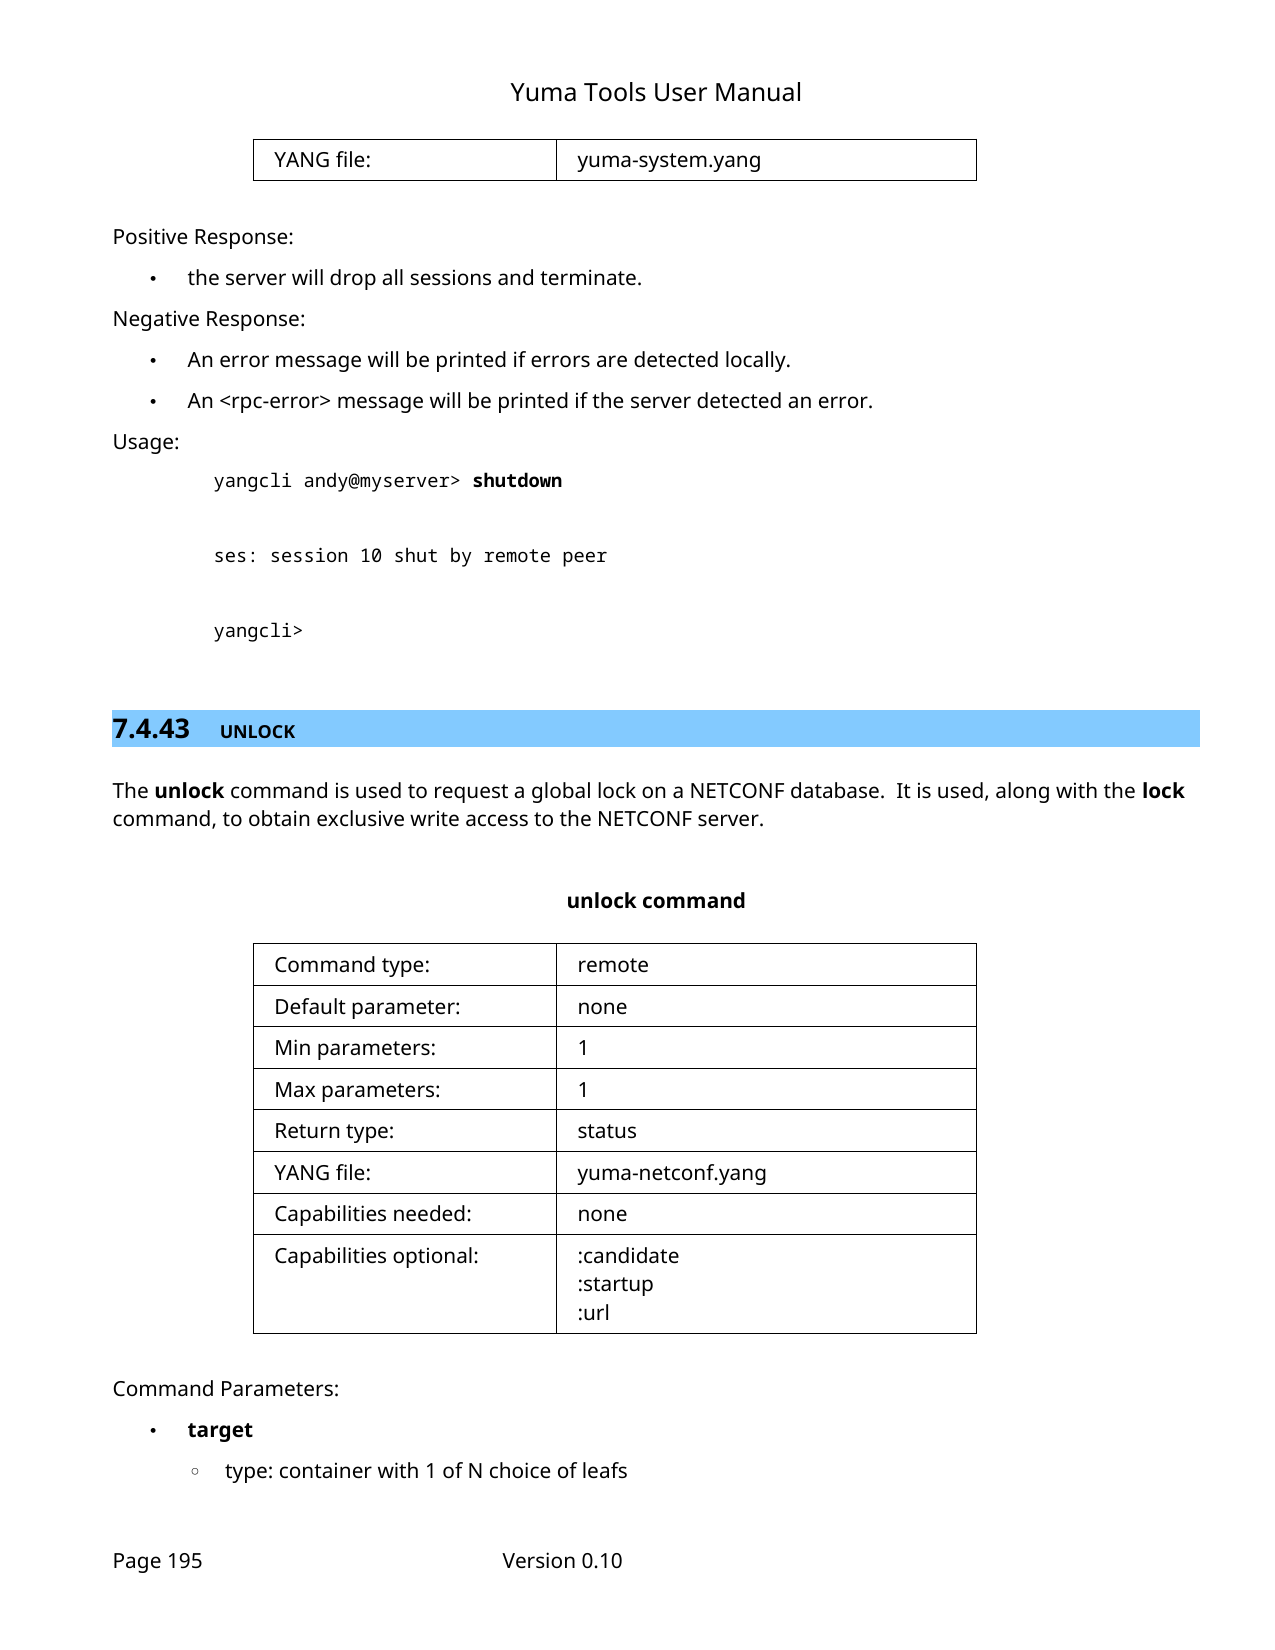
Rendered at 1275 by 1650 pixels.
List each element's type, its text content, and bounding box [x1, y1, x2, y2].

text Positive Response: [112, 222, 1200, 251]
subtitle unlock [112, 710, 1200, 747]
text Command Parameters: [112, 1374, 1200, 1403]
table_cell none [557, 986, 976, 1026]
table_header Command type: [254, 944, 556, 985]
table_cell Return type: [254, 1110, 556, 1151]
table_cell Default parameter: [254, 986, 556, 1026]
list An <rpc-error> message will be printed if the server detected an error. [150, 386, 1200, 414]
table_cell Capabilities needed: [254, 1194, 556, 1234]
table_cell yuma-netconf.yang [557, 1152, 976, 1192]
subtitle unlock command [127, 886, 1185, 915]
table_header remote [557, 944, 976, 985]
table_cell none [557, 1194, 976, 1234]
text Usage: [112, 427, 1200, 455]
table_cell YANG file: [254, 140, 556, 180]
table_cell YANG file: [254, 1152, 556, 1192]
table_cell yuma-system.yang [557, 140, 976, 180]
table_cell Min parameters: [254, 1027, 556, 1068]
text yangcli andy@myserver> shutdown [139, 468, 1200, 493]
table_cell 1 [557, 1069, 976, 1109]
table_cell Max parameters: [254, 1069, 556, 1109]
table_cell :candidate :startup :url [557, 1235, 976, 1332]
text Negative Response: [112, 304, 1200, 332]
list type: container with 1 of N choice of leafs [187, 1456, 1200, 1485]
table_cell 1 [557, 1027, 976, 1068]
list the server will drop all sessions and terminate. [150, 263, 1200, 291]
text ses: session 10 shut by remote peer [139, 543, 1200, 568]
table_cell status [557, 1110, 976, 1151]
list target [150, 1415, 1200, 1444]
text yangcli> [139, 618, 1200, 643]
text The unlock command is used to request a global lock on a NETCONF database. It is used, along with the lock command, to obtain exclusive write access to the NETCONF server. [112, 776, 1200, 833]
table_cell Capabilities optional: [254, 1235, 556, 1332]
list An error message will be printed if errors are detected locally. [150, 345, 1200, 373]
